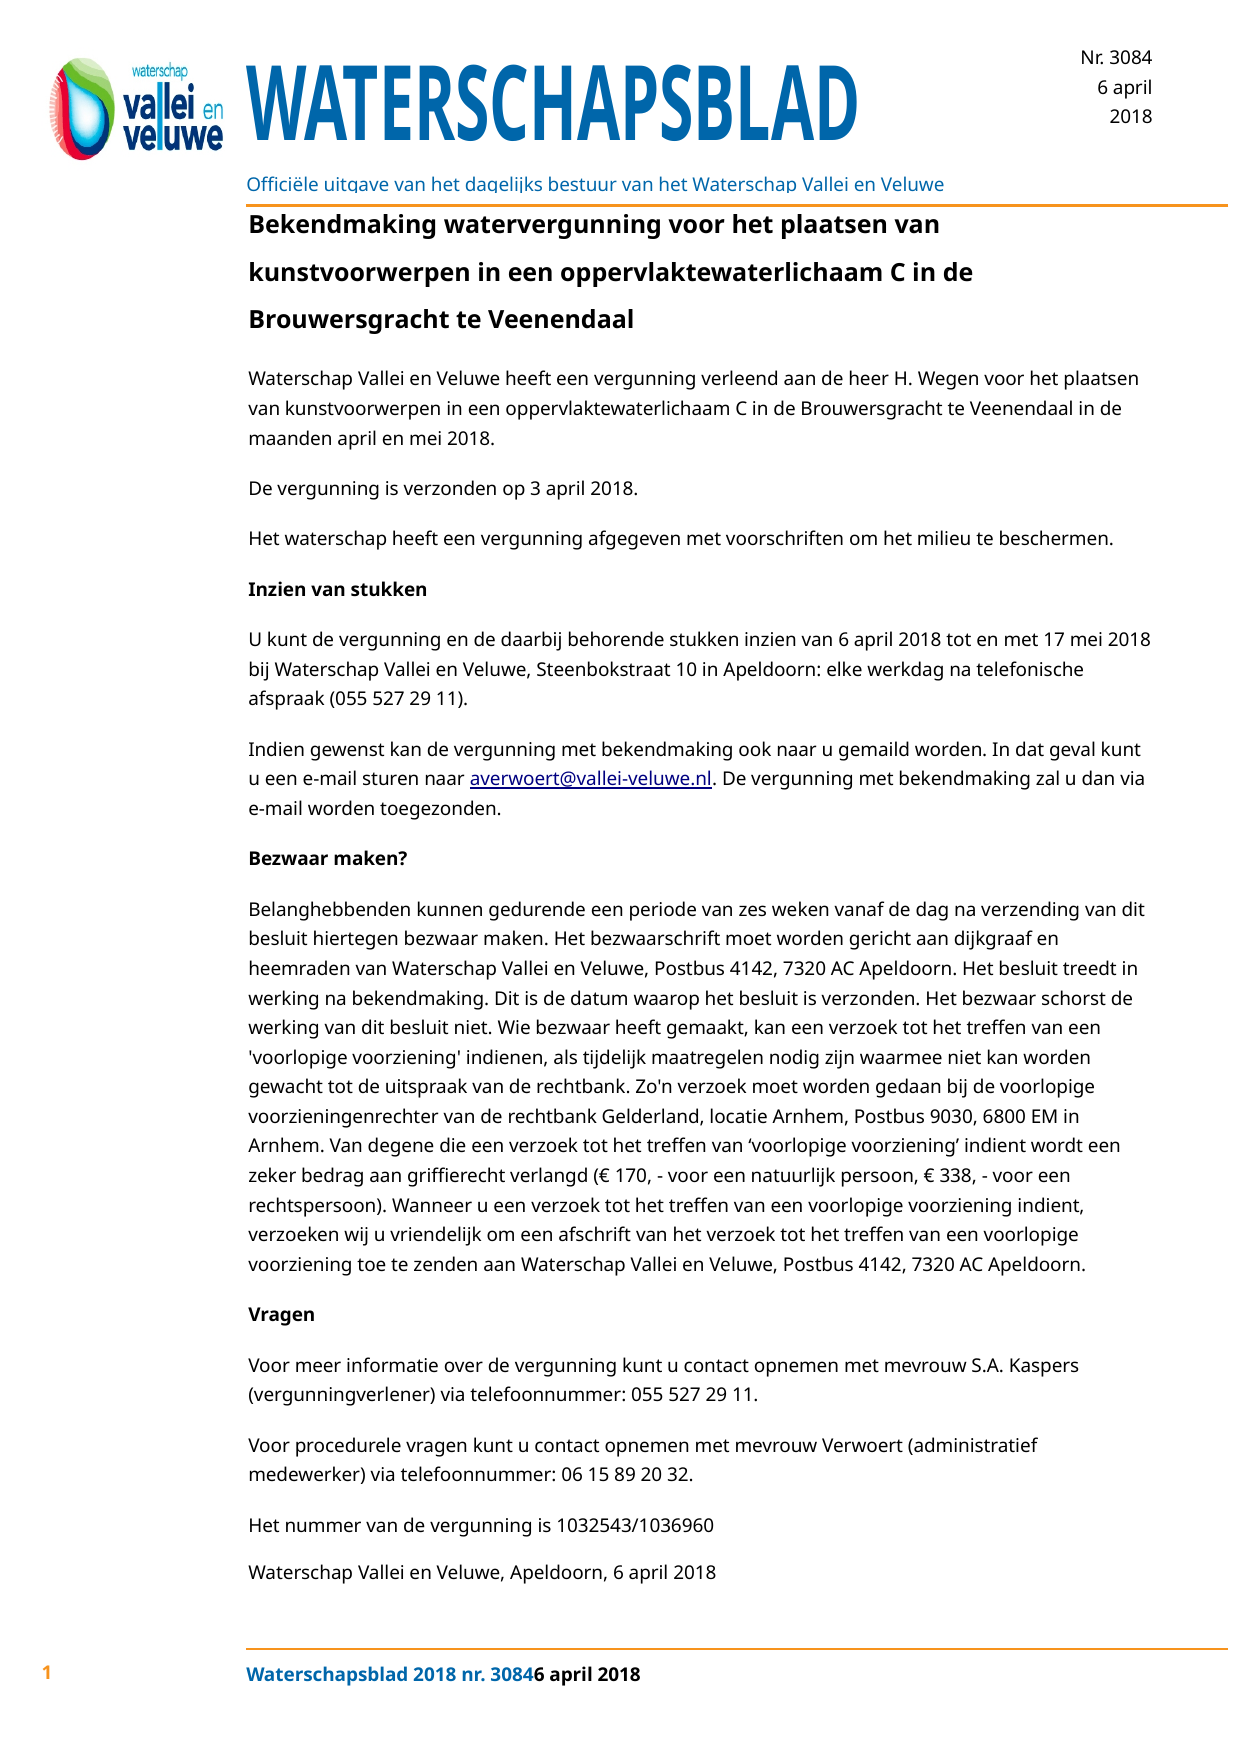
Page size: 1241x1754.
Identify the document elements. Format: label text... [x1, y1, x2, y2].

picture [41, 47, 231, 172]
text Voor procedurele vragen kunt u contact opnemen met mevrouw Verwoert (administratief medewerker) via telefoonnummer: 06 15 89 20 32. [248, 1432, 1152, 1487]
text Het waterschap heeft een vergunning afgegeven met voorschriften om het milieu te beschermen. [248, 526, 1152, 551]
text Het nummer van de vergunning is 1032543/1036960 [248, 1512, 1152, 1537]
text Belanghebbenden kunnen gedurende een periode van zes weken vanaf de dag na verzending van dit besluit hiertegen bezwaar maken. Het bezwaarschrift moet worden gericht aan dijkgraaf en heemraden van Waterschap Vallei en Veluwe, Postbus 4142, 7320 AC Apeldoorn. Het besluit treedt in werking na bekendmaking. Dit is de datum waarop het besluit is verzonden. Het bezwaar schorst de werking van dit besluit niet. Wie bezwaar heeft gemaakt, kan een verzoek tot het treffen van een 'voorlopige voorziening' indienen, als tijdelijk maatregelen nodig zijn waarmee niet kan worden gewacht tot de uitspraak van de rechtbank. Zo'n verzoek moet worden gedaan bij de voorlopige voorzieningenrechter van de rechtbank Gelderland, locatie Arnhem, Postbus 9030, 6800 EM in Arnhem. Van degene die een verzoek tot het treffen van ‘voorlopige voorziening’ indient wordt een zeker bedrag aan griffierecht verlangd (€ 170, - voor een natuurlijk persoon, € 338, - voor een rechtspersoon). Wanneer u een verzoek tot het treffen van een voorlopige voorziening indient, verzoeken wij u vriendelijk om een afschrift van het verzoek tot het treffen van een voorlopige voorziening toe te zenden aan Waterschap Vallei en Veluwe, Postbus 4142, 7320 AC Apeldoorn. [248, 896, 1152, 1277]
text De vergunning is verzonden op 3 april 2018. [248, 475, 1152, 501]
text Voor meer informatie over de vergunning kunt u contact opnemen met mevrouw S.A. Kaspers (vergunningverlener) via telefoonnummer: 055 527 29 11. [248, 1352, 1152, 1407]
text Indien gewenst kan de vergunning met bekendmaking ook naar u gemaild worden. In dat geval kunt u een e-mail sturen naar averwoert@vallei-veluwe.nl. De vergunning met bekendmaking zal u dan via e-mail worden toegezonden. [248, 736, 1152, 821]
text Bezwaar maken? [248, 846, 1152, 871]
text Inzien van stukken [248, 576, 1152, 602]
text Vragen [248, 1301, 1152, 1327]
text Bekendmaking watervergunning voor het plaatsen van kunstvoorwerpen in een oppervlaktewaterlichaam C in de Brouwersgracht te Veenendaal [248, 207, 1152, 336]
text U kunt de vergunning en de daarbij behorende stukken inzien van 6 april 2018 tot en met 17 mei 2018 bij Waterschap Vallei en Veluwe, Steenbokstraat 10 in Apeldoorn: elke werkdag na telefonische afspraak (055 527 29 11). [248, 626, 1152, 711]
text Waterschap Vallei en Veluwe, Apeldoorn, 6 april 2018 [248, 1559, 1152, 1585]
text Waterschap Vallei en Veluwe heeft een vergunning verleend aan de heer H. Wegen voor het plaatsen van kunstvoorwerpen in een oppervlaktewaterlichaam C in de Brouwersgracht te Veenendaal in de maanden april en mei 2018. [248, 366, 1152, 450]
